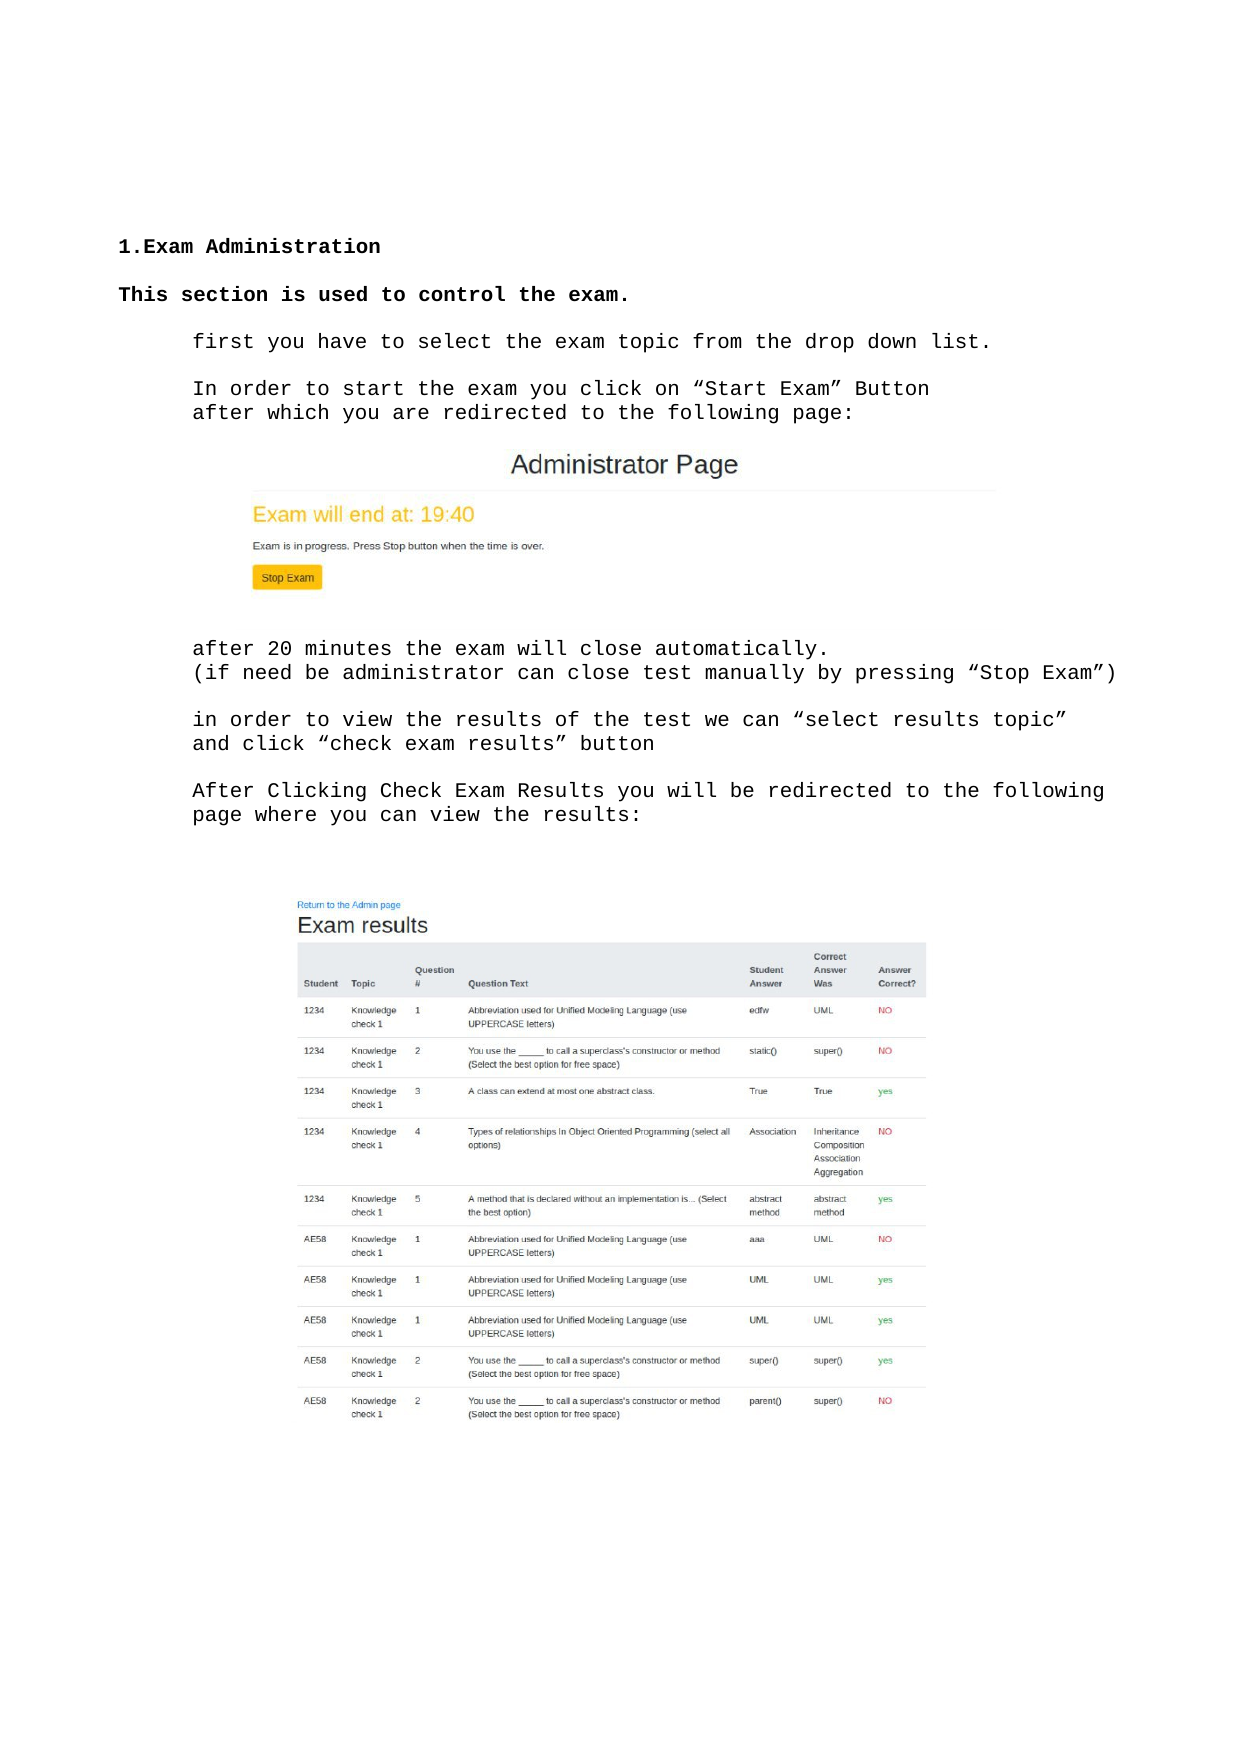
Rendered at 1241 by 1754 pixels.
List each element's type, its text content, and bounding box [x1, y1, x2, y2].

text This section is used to control the exam. [118, 284, 1122, 307]
text and click “check exam results” button [118, 733, 1122, 757]
text after which you are redirected to the following page: [118, 402, 1122, 426]
text (if need be administrator can close test manually by pressing “Stop Exam”) [118, 662, 1122, 686]
picture [236, 449, 1004, 630]
text 1.Exam Administration [118, 236, 1122, 260]
text in order to view the results of the test we can “select results topic” [118, 709, 1122, 733]
text In order to start the exam you click on “Start Exam” Button [118, 378, 1122, 402]
text after 20 minutes the exam will close automatically. [118, 615, 1122, 662]
text first you have to select the exam topic from the drop down list. [118, 331, 1122, 354]
picture [290, 898, 937, 1423]
text After Clicking Check Exam Results you will be redirected to the following page where you can view the results: [118, 780, 1122, 827]
